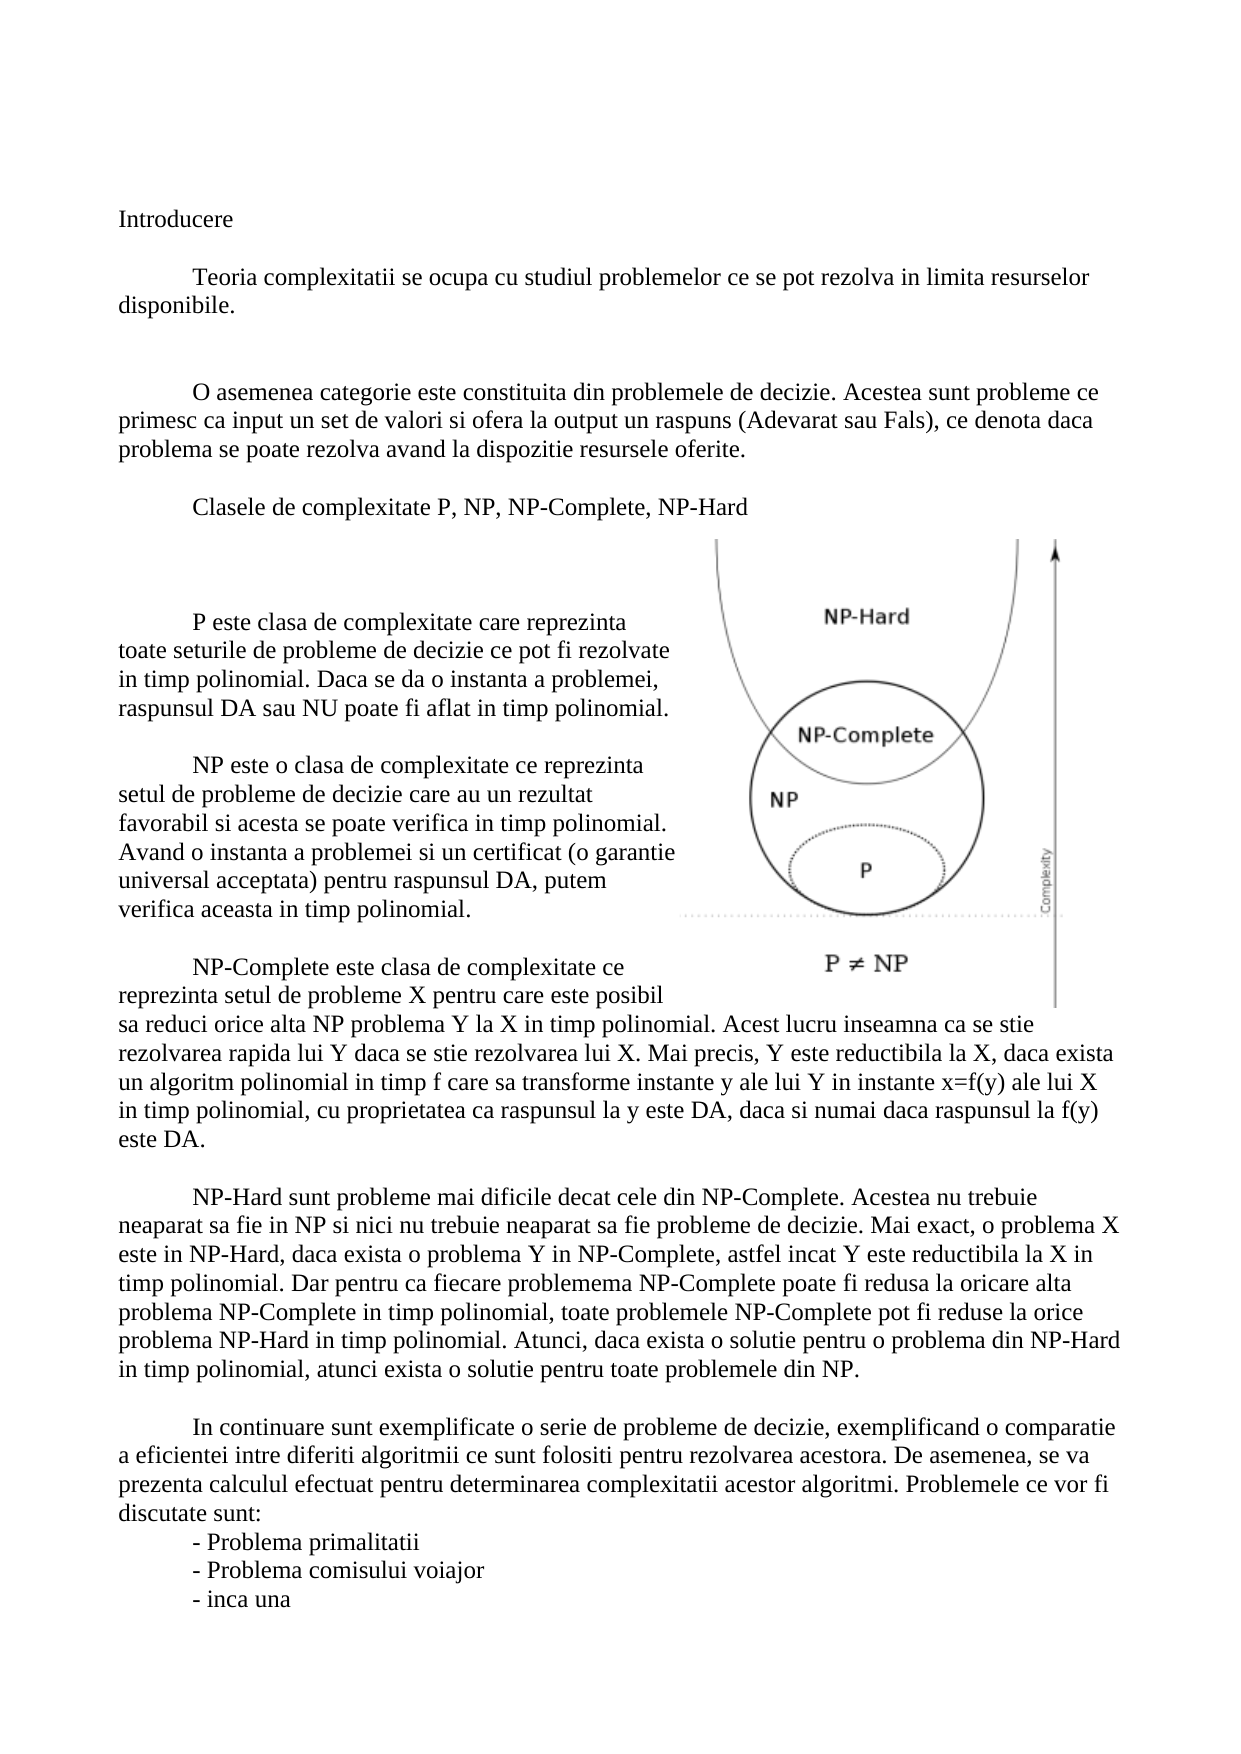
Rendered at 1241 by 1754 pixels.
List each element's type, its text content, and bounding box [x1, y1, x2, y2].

text Teoria complexitatii se ocupa cu studiul problemelor ce se pot rezolva in limita resurselor disponibile. [118, 262, 1122, 319]
text - inca una [118, 1584, 1122, 1613]
text NP este o clasa de complexitate ce reprezinta setul de probleme de decizie care au un rezultat favorabil si acesta se poate verifica in timp polinomial. Avand o instanta a problemei si un certificat (o garantie universal acceptata) pentru raspunsul DA, putem verifica aceasta in timp polinomial. [118, 751, 679, 923]
text P este clasa de complexitate care reprezinta toate seturile de probleme de decizie ce pot fi rezolvate in timp polinomial. Daca se da o instanta a problemei, raspunsul DA sau NU poate fi aflat in timp polinomial. [118, 607, 679, 722]
text [1063, 607, 1122, 722]
text O asemenea categorie este constituita din problemele de decizie. Acestea sunt probleme ce primesc ca input un set de valori si ofera la output un raspuns (Adevarat sau Fals), ce denota daca problema se poate rezolva avand la dispozitie resursele oferite. [118, 377, 1122, 463]
text Clasele de complexitate P, NP, NP-Complete, NP-Hard [118, 492, 1122, 521]
text In continuare sunt exemplificate o serie de probleme de decizie, exemplificand o comparatie a eficientei intre diferiti algoritmii ce sunt folositi pentru rezolvarea acestora. De asemenea, se va prezenta calculul efectuat pentru determinarea complexitatii acestor algoritmi. Problemele ce vor fi discutate sunt: [118, 1412, 1122, 1527]
text Introducere [118, 204, 1122, 233]
text - Problema primalitatii [118, 1527, 1122, 1556]
picture [679, 539, 1063, 1008]
text - Problema comisului voiajor [118, 1556, 1122, 1584]
text NP-Complete este clasa de complexitate ce reprezinta setul de probleme X pentru care este posibil sa reduci orice alta NP problema Y la X in timp polinomial. Acest lucru inseamna ca se stie rezolvarea rapida lui Y daca se stie rezolvarea lui X. Mai precis, Y este reductibila la X, daca exista un algoritm polinomial in timp f care sa transforme instante y ale lui Y in instante x=f(y) ale lui X in timp polinomial, cu proprietatea ca raspunsul la y este DA, daca si numai daca raspunsul la f(y) este DA. [118, 952, 1122, 1153]
text NP-Hard sunt probleme mai dificile decat cele din NP-Complete. Acestea nu trebuie neaparat sa fie in NP si nici nu trebuie neaparat sa fie probleme de decizie. Mai exact, o problema X este in NP-Hard, daca exista o problema Y in NP-Complete, astfel incat Y este reductibila la X in timp polinomial. Dar pentru ca fiecare problemema NP-Complete poate fi redusa la oricare alta problema NP-Complete in timp polinomial, toate problemele NP-Complete pot fi reduse la orice problema NP-Hard in timp polinomial. Atunci, daca exista o solutie pentru o problema din NP-Hard in timp polinomial, atunci exista o solutie pentru toate problemele din NP. [118, 1182, 1122, 1383]
text [1063, 751, 1122, 923]
